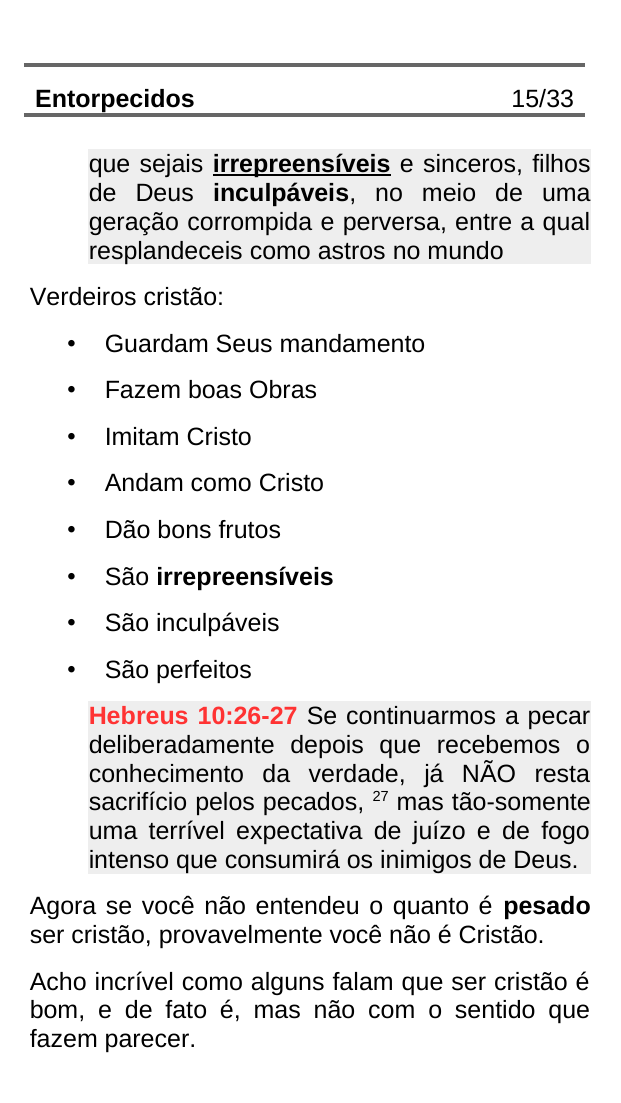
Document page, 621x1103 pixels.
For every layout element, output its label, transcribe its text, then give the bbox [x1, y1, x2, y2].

list São irrepreensíveis [67, 561, 591, 590]
list Andam como Cristo [67, 468, 591, 497]
text Hebreus 10:26-27 Se continuarmos a pecar deliberadamente depois que recebemos o conhecimento da verdade, já NÃO resta sacrifício pelos pecados, 27 mas tão-somente uma terrível expectativa de juízo e de fogo intenso que consumirá os inimigos de Deus. [88, 701, 591, 874]
list Dão bons frutos [67, 515, 591, 544]
list Guardam Seus mandamento [67, 329, 591, 357]
list São inculpáveis [67, 608, 591, 637]
list Imitam Cristo [67, 422, 591, 451]
text Agora se você não entendeu o quanto é pesado ser cristão, provavelmente você não é Cristão. [29, 891, 591, 949]
list que sejais irrepreensíveis e sinceros, filhos de Deus inculpáveis, no meio de uma geração corrompida e perversa, entre a qual resplandeceis como astros no mundo [88, 149, 591, 264]
text Acho incrível como alguns falam que ser cristão é bom, e de fato é, mas não com o sentido que fazem parecer. [29, 967, 591, 1053]
text Verdeiros cristão: [29, 282, 591, 311]
list Fazem boas Obras [67, 375, 591, 404]
list São perfeitos [67, 654, 591, 683]
